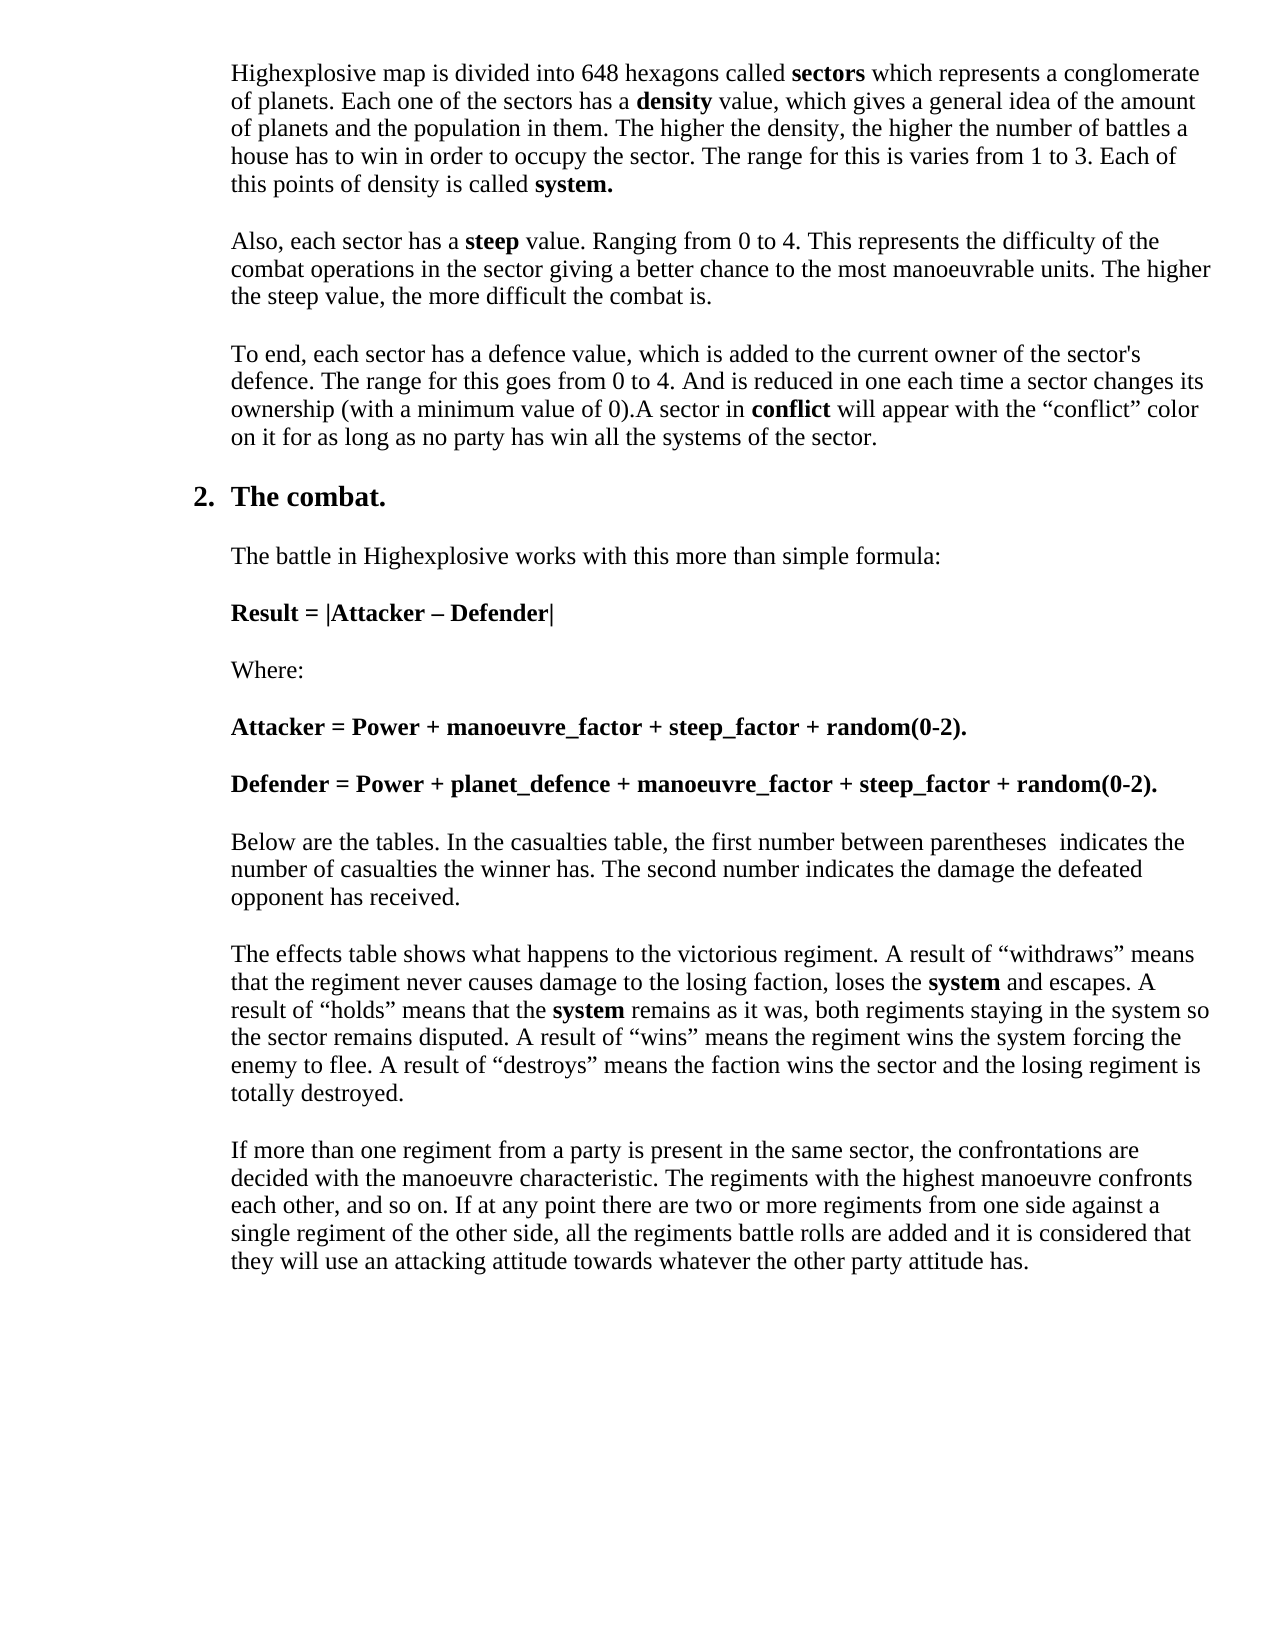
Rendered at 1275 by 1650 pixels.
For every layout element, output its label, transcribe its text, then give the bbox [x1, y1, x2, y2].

list If more than one regiment from a party is present in the same sector, the confrontations are decided with the manoeuvre characteristic. The regiments with the highest manoeuvre confronts each other, and so on. If at any point there are two or more regiments from one side against a single regiment of the other side, all the regiments battle rolls are added and it is considered that they will use an attacking attitude towards whatever the other party attitude has. [193, 1136, 1216, 1274]
list To end, each sector has a defence value, which is added to the current owner of the sector's defence. The range for this goes from 0 to 4. And is reduced in one each time a sector changes its ownership (with a minimum value of 0).A sector in conflict will appear with the “conflict” color on it for as long as no party has win all the systems of the sector. [193, 340, 1216, 451]
list Result = |Attacker – Defender| [193, 599, 1216, 627]
list The effects table shows what happens to the victorious regiment. A result of “withdraws” means that the regiment never causes damage to the losing faction, loses the system and escapes. A result of “holds” means that the system remains as it was, both regiments staying in the system so the sector remains disputed. A result of “wins” means the regiment wins the system forcing the enemy to flee. A result of “destroys” means the faction wins the sector and the losing regiment is totally destroyed. [193, 940, 1216, 1107]
list The combat. [193, 480, 1216, 512]
list Below are the tables. In the casualties table, the first number between parentheses indicates the number of casualties the winner has. The second number indicates the damage the defeated opponent has received. [193, 828, 1216, 911]
list Attacker = Power + manoeuvre_factor + steep_factor + random(0-2). [193, 713, 1216, 741]
list Where: [193, 656, 1216, 684]
list The battle in Highexplosive works with this more than simple formula: [193, 542, 1216, 569]
list Defender = Power + planet_defence + manoeuvre_factor + steep_factor + random(0-2). [193, 771, 1216, 798]
list Highexplosive map is divided into 648 hexagons called sectors which represents a conglomerate of planets. Each one of the sectors has a density value, which gives a general idea of the amount of planets and the population in them. The higher the density, the higher the number of battles a house has to win in order to occupy the sector. The range for this is varies from 1 to 3. Each of this points of density is called system. [193, 59, 1216, 198]
list Also, each sector has a steep value. Ranging from 0 to 4. This represents the difficulty of the combat operations in the sector giving a better chance to the most manoeuvrable units. The higher the steep value, the more difficult the combat is. [193, 227, 1216, 310]
